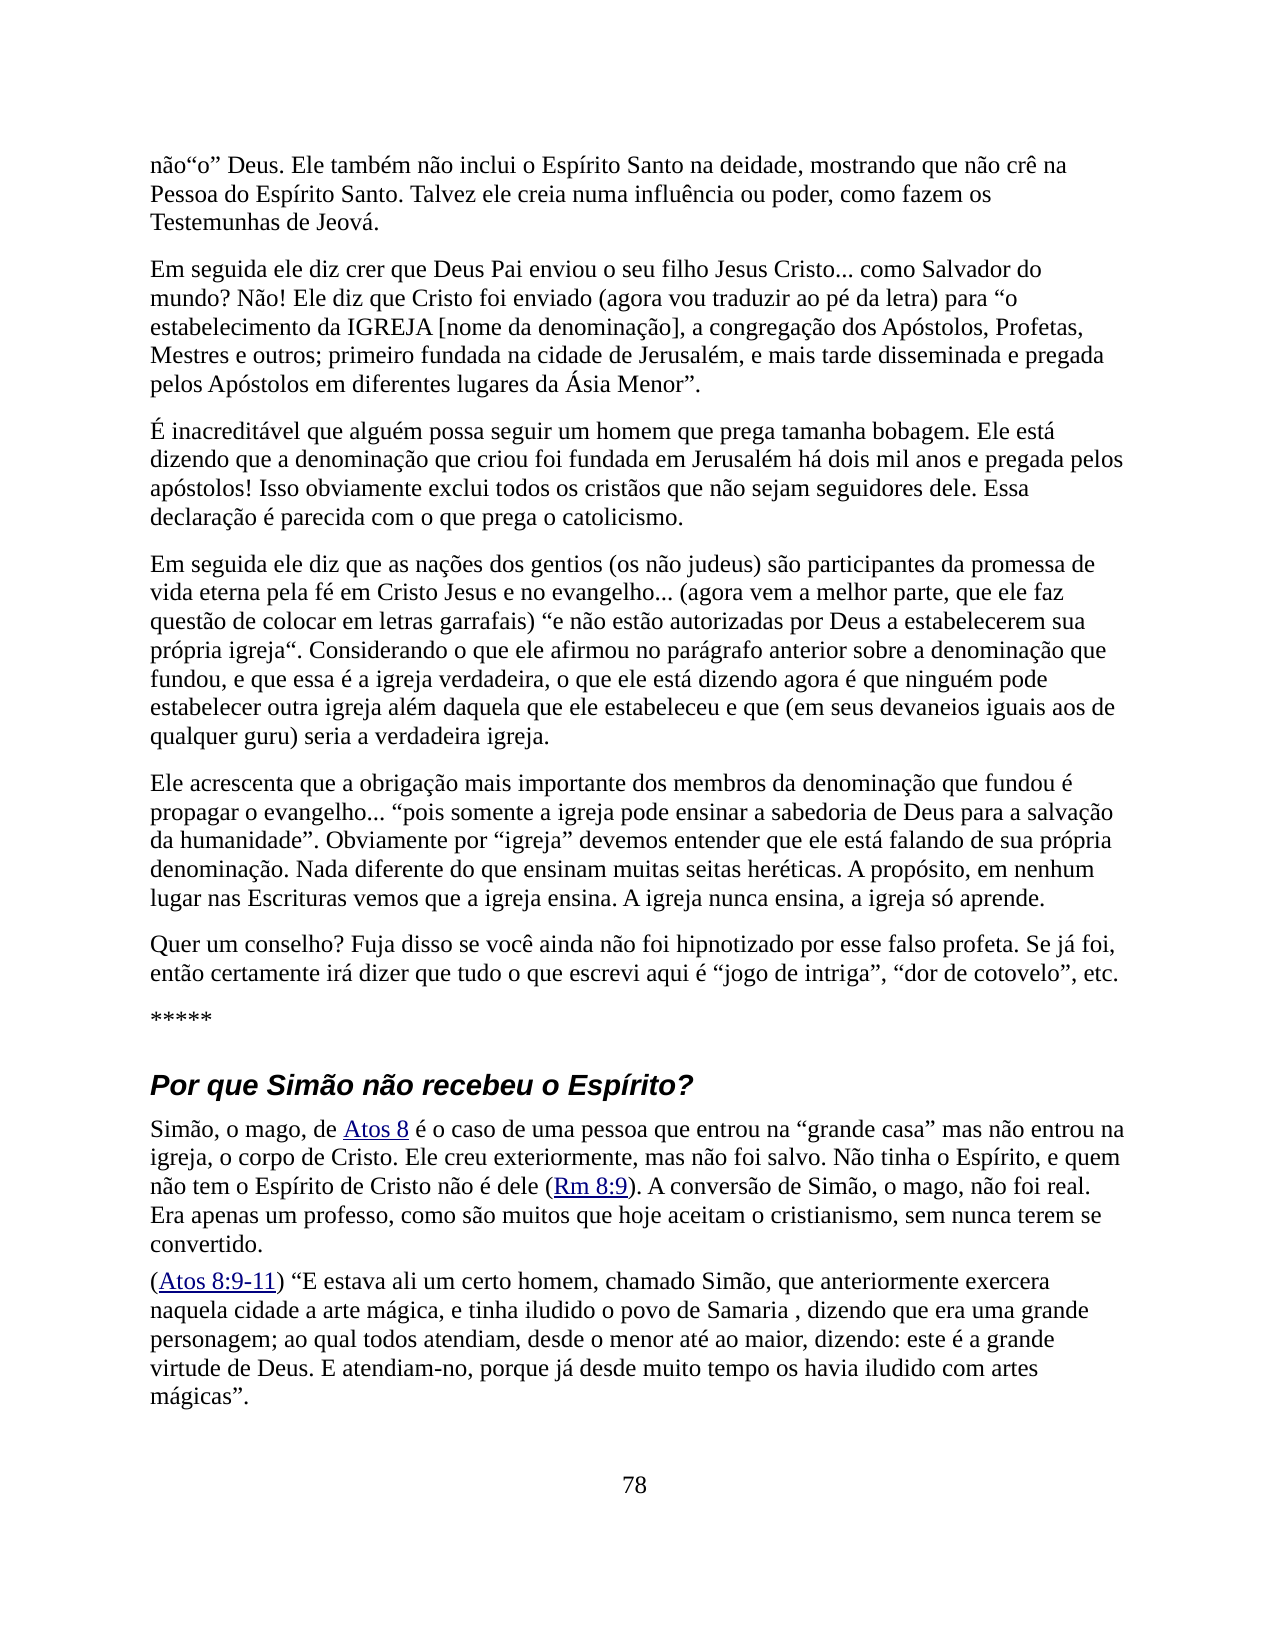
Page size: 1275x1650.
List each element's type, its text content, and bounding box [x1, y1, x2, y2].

text Em seguida ele diz que as nações dos gentios (os não judeus) são participantes da promessa de vida eterna pela fé em Cristo Jesus e no evangelho... (agora vem a melhor parte, que ele faz questão de colocar em letras garrafais) “e não estão autorizadas por Deus a estabelecerem sua própria igreja“. Considerando o que ele afirmou no parágrafo anterior sobre a denominação que fundou, e que essa é a igreja verdadeira, o que ele está dizendo agora é que ninguém pode estabelecer outra igreja além daquela que ele estabeleceu e que (em seus devaneios iguais aos de qualquer guru) seria a verdadeira igreja. [150, 549, 1125, 750]
text Quer um conselho? Fuja disso se você ainda não foi hipnotizado por esse falso profeta. Se já foi, então certamente irá dizer que tudo o que escrevi aqui é “jogo de intriga”, “dor de cotovelo”, etc. [150, 929, 1125, 987]
text (Atos 8:9-11) “E estava ali um certo homem, chamado Simão, que anteriormente exercera naquela cidade a arte mágica, e tinha iludido o povo de Samaria , dizendo que era uma grande personagem; ao qual todos atendiam, desde o menor até ao maior, dizendo: este é a grande virtude de Deus. E atendiam-no, porque já desde muito tempo os havia iludido com artes mágicas”. [150, 1266, 1125, 1410]
text Simão, o mago, de Atos 8 é o caso de uma pessoa que entrou na “grande casa” mas não entrou na igreja, o corpo de Cristo. Ele creu exteriormente, mas não foi salvo. Não tinha o Espírito, e quem não tem o Espírito de Cristo não é dele (Rm 8:9). A conversão de Simão, o mago, não foi real. Era apenas um professo, como são muitos que hoje aceitam o cristianismo, sem nunca terem se convertido. [150, 1114, 1125, 1257]
text ***** [150, 1005, 1125, 1034]
text É inacreditável que alguém possa seguir um homem que prega tamanha bobagem. Ele está dizendo que a denominação que criou foi fundada em Jerusalém há dois mil anos e pregada pelos apóstolos! Isso obviamente exclui todos os cristãos que não sejam seguidores dele. Essa declaração é parecida com o que prega o catolicismo. [150, 416, 1125, 531]
text Ele acrescenta que a obrigação mais importante dos membros da denominação que fundou é propagar o evangelho... “pois somente a igreja pode ensinar a sabedoria de Deus para a salvação da humanidade”. Obviamente por “igreja” devemos entender que ele está falando de sua própria denominação. Nada diferente do que ensinam muitas seitas heréticas. A propósito, em nenhum lugar nas Escrituras vemos que a igreja ensina. A igreja nunca ensina, a igreja só aprende. [150, 768, 1125, 912]
text Em seguida ele diz crer que Deus Pai enviou o seu filho Jesus Cristo... como Salvador do mundo? Não! Ele diz que Cristo foi enviado (agora vou traduzir ao pé da letra) para “o estabelecimento da IGREJA [nome da denominação], a congregação dos Apóstolos, Profetas, Mestres e outros; primeiro fundada na cidade de Jerusalém, e mais tarde disseminada e pregada pelos Apóstolos em diferentes lugares da Ásia Menor”. [150, 254, 1125, 398]
subtitle Por que Simão não recebeu o Espírito? [150, 1068, 1125, 1101]
text não“o” Deus. Ele também não inclui o Espírito Santo na deidade, mostrando que não crê na Pessoa do Espírito Santo. Talvez ele creia numa influência ou poder, como fazem os Testemunhas de Jeová. [150, 150, 1125, 236]
